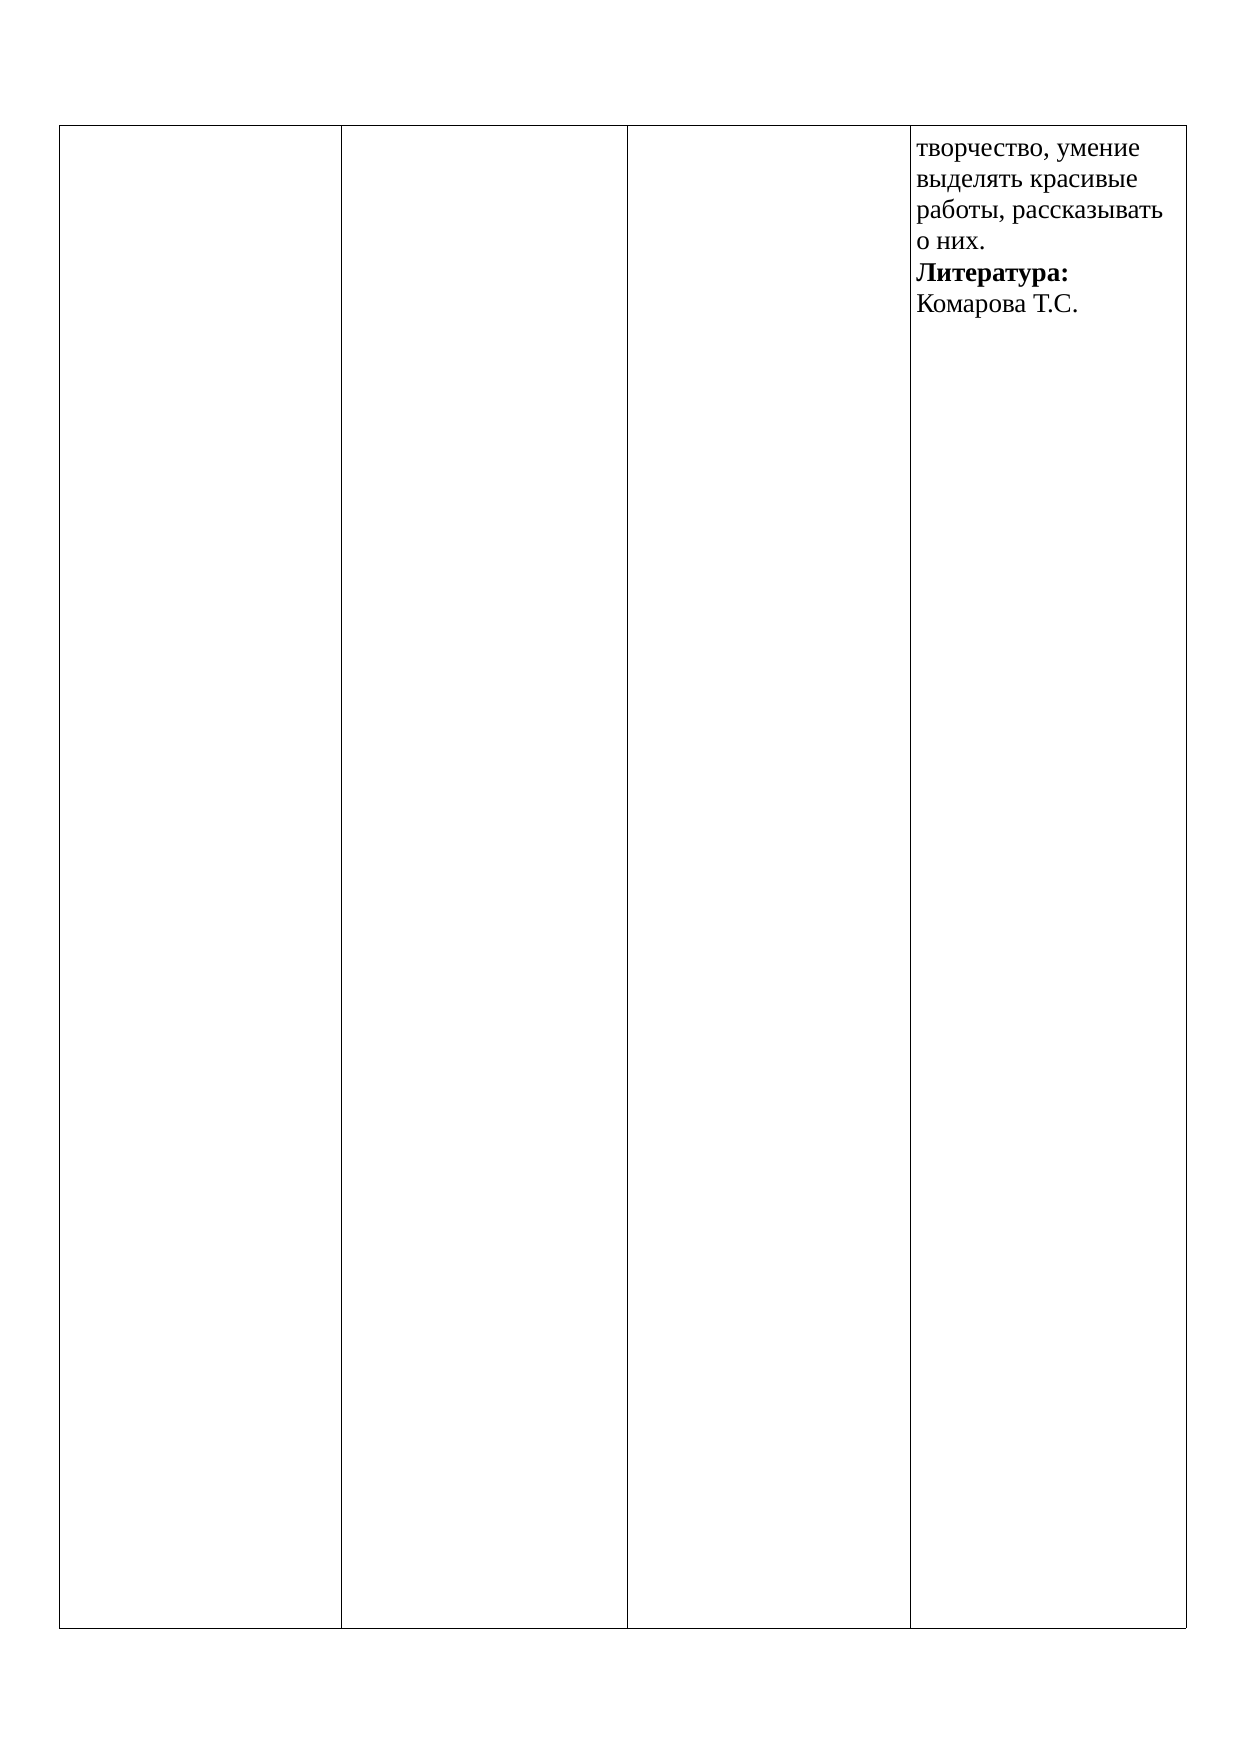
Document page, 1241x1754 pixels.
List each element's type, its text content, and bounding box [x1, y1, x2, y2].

table_header [60, 126, 341, 1628]
table_header творчество, умение выделять красивые работы, рассказывать о них. Литература: Комарова Т.С. [911, 126, 1186, 1628]
table_header [342, 126, 627, 1628]
table_header [628, 126, 910, 1628]
